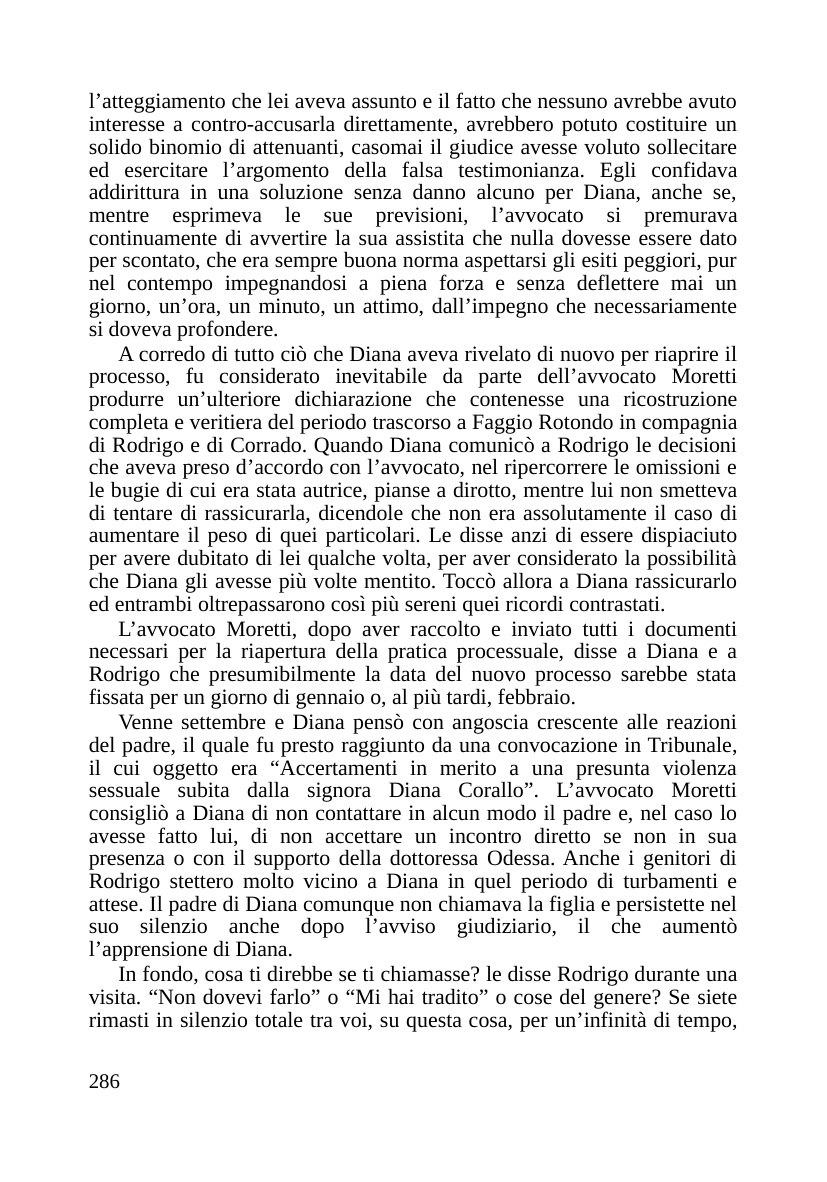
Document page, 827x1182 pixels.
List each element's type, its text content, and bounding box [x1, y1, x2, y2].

text l’atteggiamento che lei aveva assunto e il fatto che nessuno avrebbe avuto interesse a contro-accusarla direttamente, avrebbero potuto costituire un solido binomio di attenuanti, casomai il giudice avesse voluto sollecitare ed esercitare l’argomento della falsa testimonianza. Egli confidava addirittura in una soluzione senza danno alcuno per Diana, anche se, mentre esprimeva le sue previsioni, l’avvocato si premurava continuamente di avvertire la sua assistita che nulla dovesse essere dato per scontato, che era sempre buona norma aspettarsi gli esiti peggiori, pur nel contempo impegnandosi a piena forza e senza deflettere mai un giorno, un’ora, un minuto, un attimo, dall’impegno che necessariamente si doveva profondere. [88, 88, 738, 341]
text In fondo, cosa ti direbbe se ti chiamasse? le disse Rodrigo durante una visita. “Non dovevi farlo” o “Mi hai tradito” o cose del genere? Se siete rimasti in silenzio totale tra voi, su questa cosa, per un’infinità di tempo, [88, 961, 738, 1032]
text Venne settembre e Diana pensò con angoscia crescente alle reazioni del padre, il quale fu presto raggiunto da una convocazione in Tribunale, il cui oggetto era “Accertamenti in merito a una presunta violenza sessuale subita dalla signora Diana Corallo”. L’avvocato Moretti consigliò a Diana di non contattare in alcun modo il padre e, nel caso lo avesse fatto lui, di non accettare un incontro diretto se non in sua presenza o con il supporto della dottoressa Odessa. Anche i genitori di Rodrigo stettero molto vicino a Diana in quel periodo di turbamenti e attese. Il padre di Diana comunque non chiamava la figlia e persistette nel suo silenzio anche dopo l’avviso giudiziario, il che aumentò l’apprensione di Diana. [88, 709, 738, 961]
text A corredo di tutto ciò che Diana aveva rivelato di nuovo per riaprire il processo, fu considerato inevitabile da parte dell’avvocato Moretti produrre un’ulteriore dichiarazione che contenesse una ricostruzione completa e veritiera del periodo trascorso a Faggio Rotondo in compagnia di Rodrigo e di Corrado. Quando Diana comunicò a Rodrigo le decisioni che aveva preso d’accordo con l’avvocato, nel ripercorrere le omissioni e le bugie di cui era stata autrice, pianse a dirotto, mentre lui non smetteva di tentare di rassicurarla, dicendole che non era assolutamente il caso di aumentare il peso di quei particolari. Le disse anzi di essere dispiaciuto per avere dubitato di lei qualche volta, per aver considerato la possibilità che Diana gli avesse più volte mentito. Toccò allora a Diana rassicurarlo ed entrambi oltrepassarono così più sereni quei ricordi contrastati. [88, 341, 738, 616]
text L’avvocato Moretti, dopo aver raccolto e inviato tutti i documenti necessari per la riapertura della pratica processuale, disse a Diana e a Rodrigo che presumibilmente la data del nuovo processo sarebbe stata fissata per un giorno di gennaio o, al più tardi, febbraio. [88, 616, 738, 709]
